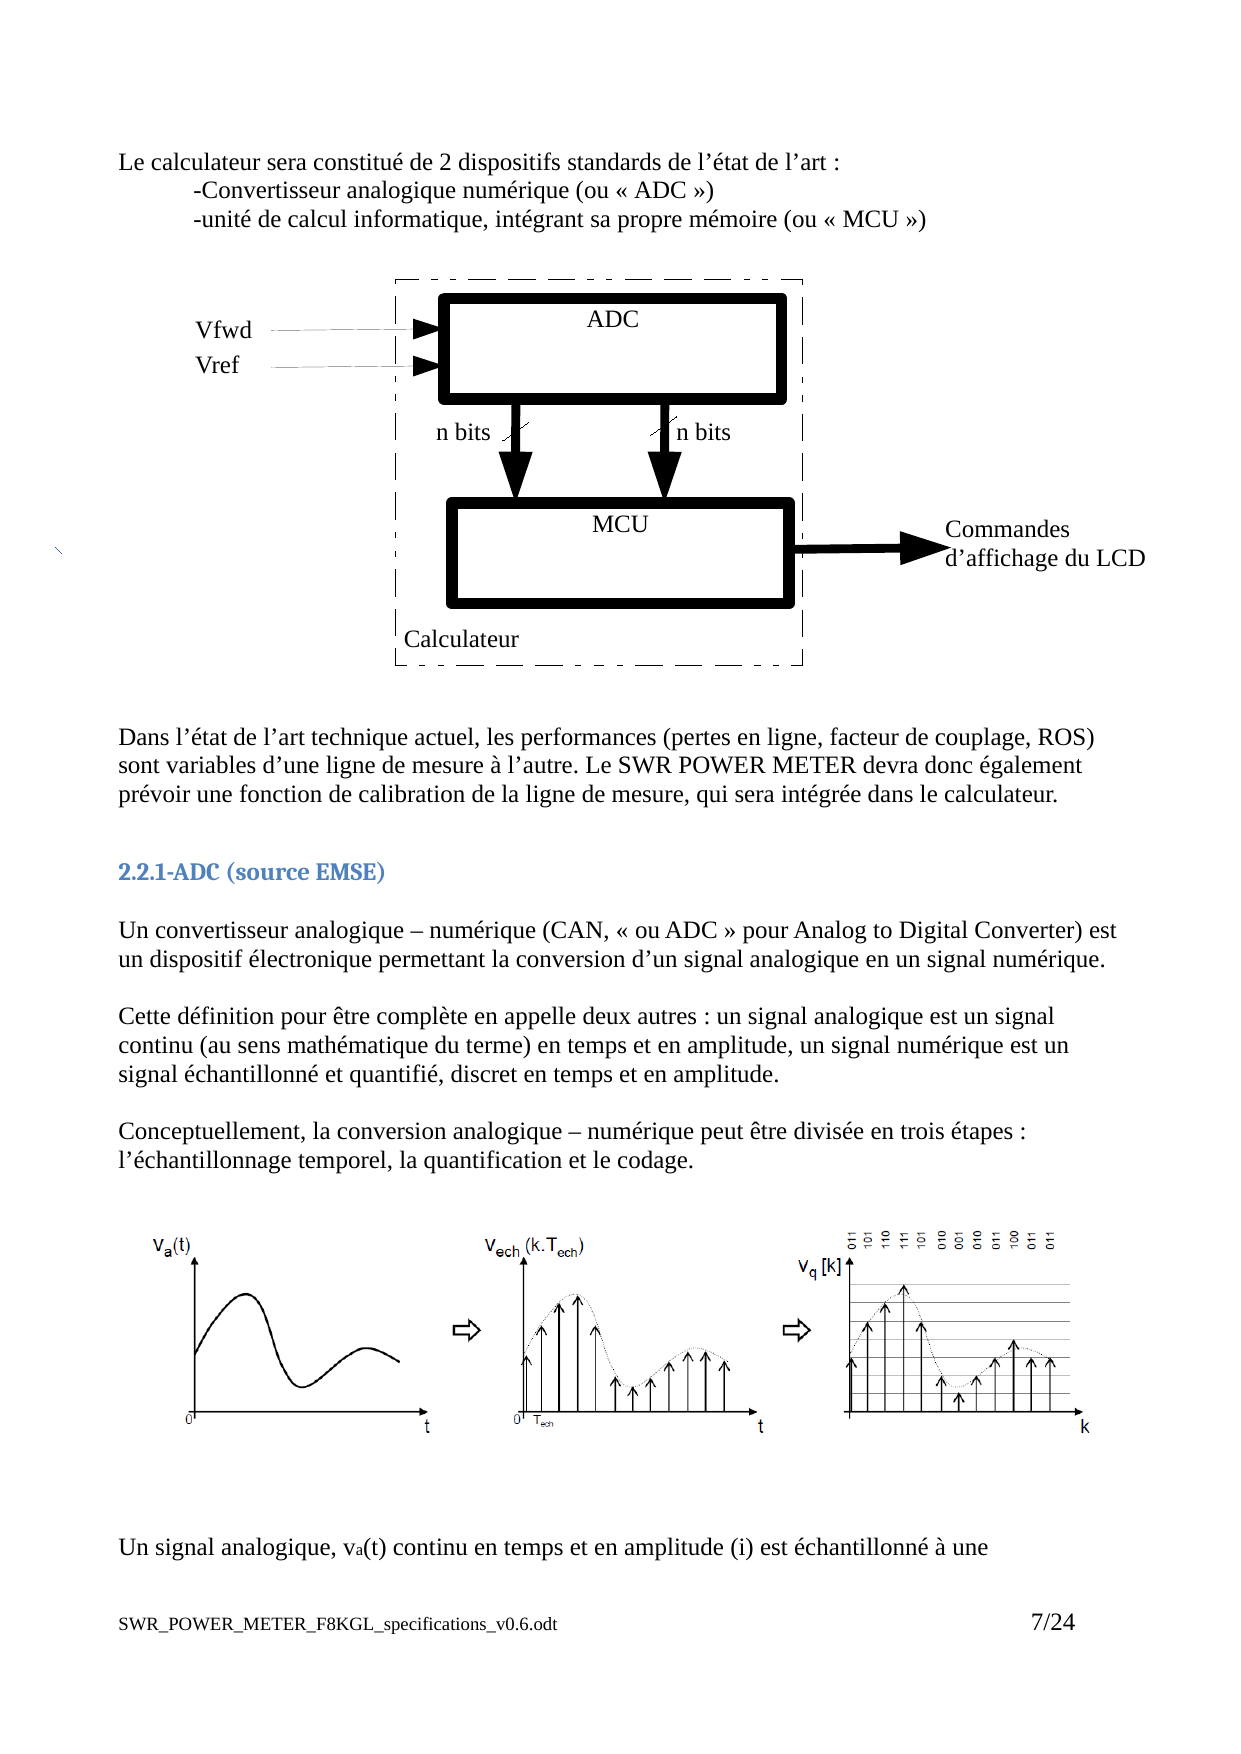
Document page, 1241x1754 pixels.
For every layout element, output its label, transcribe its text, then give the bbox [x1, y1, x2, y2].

subtitle 2.2.1-ADC (source EMSE) [118, 858, 1122, 886]
text Dans l’état de l’art technique actuel, les performances (pertes en ligne, facteur de couplage, ROS) sont variables d’une ligne de mesure à l’autre. Le SWR POWER METER devra donc également prévoir une fonction de calibration de la ligne de mesure, qui sera intégrée dans le calculateur. [118, 722, 1122, 808]
text -unité de calcul informatique, intégrant sa propre mémoire (ou « MCU ») [118, 204, 1122, 233]
picture [118, 1202, 1123, 1446]
text Un signal analogique, va(t) continu en temps et en amplitude (i) est échantillonné à une [118, 1532, 1122, 1560]
text l’échantillonnage temporel, la quantification et le codage. [118, 1145, 1122, 1174]
text Un convertisseur analogique – numérique (CAN, « ou ADC » pour Analog to Digital Converter) est un dispositif électronique permettant la conversion d’un signal analogique en un signal numérique. [118, 915, 1122, 973]
text Le calculateur sera constitué de 2 dispositifs standards de l’état de l’art : [118, 147, 1122, 176]
text -Convertisseur analogique numérique (ou « ADC ») [118, 176, 1122, 204]
text Cette définition pour être complète en appelle deux autres : un signal analogique est un signal continu (au sens mathématique du terme) en temps et en amplitude, un signal numérique est un signal échantillonné et quantifié, discret en temps et en amplitude. [118, 1001, 1122, 1088]
text Conceptuellement, la conversion analogique – numérique peut être divisée en trois étapes : [118, 1116, 1122, 1145]
